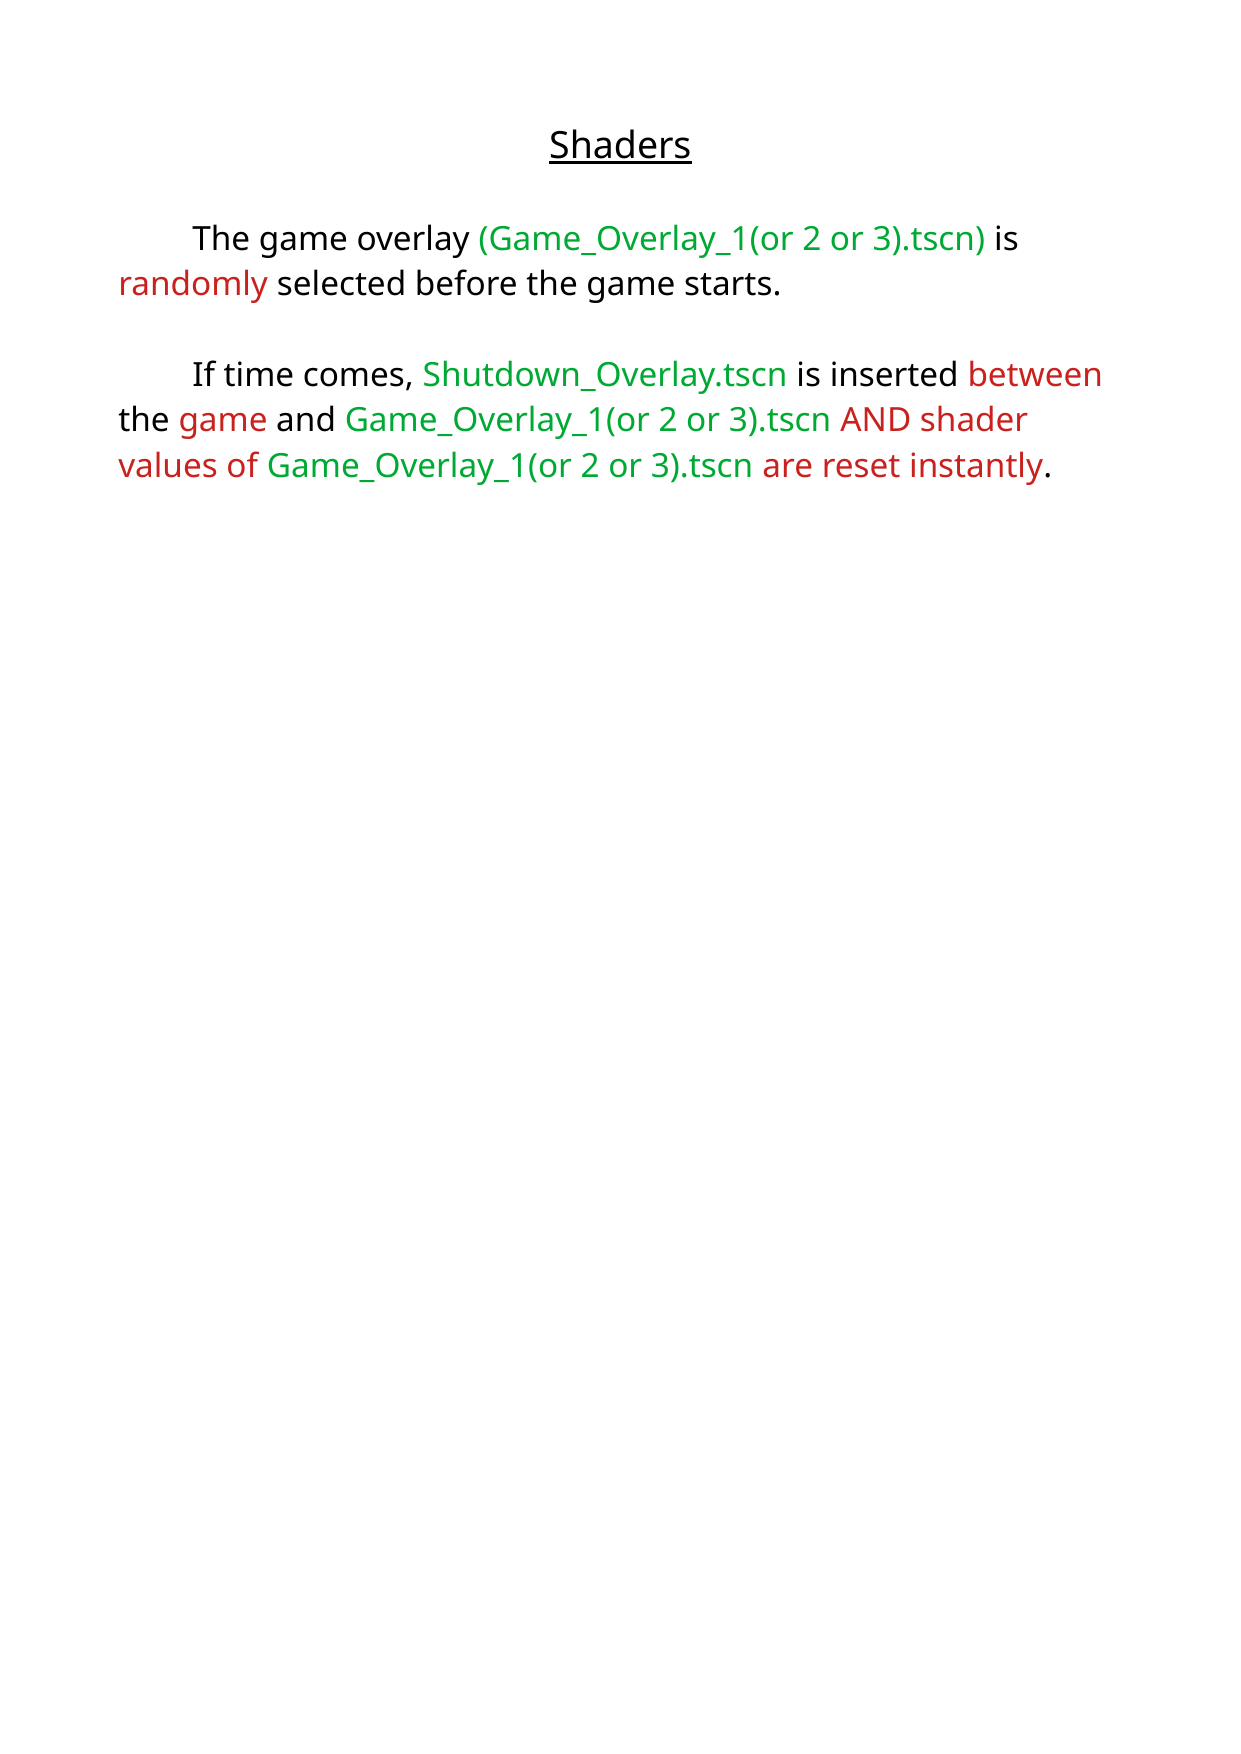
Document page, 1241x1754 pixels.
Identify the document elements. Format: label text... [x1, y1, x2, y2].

text If time comes, Shutdown_Overlay.tscn is inserted between the game and Game_Overlay_1(or 2 or 3).tscn AND shader values of Game_Overlay_1(or 2 or 3).tscn are reset instantly. [118, 351, 1122, 487]
text The game overlay (Game_Overlay_1(or 2 or 3).tscn) is randomly selected before the game starts. [118, 214, 1122, 305]
text Shaders [118, 118, 1122, 169]
